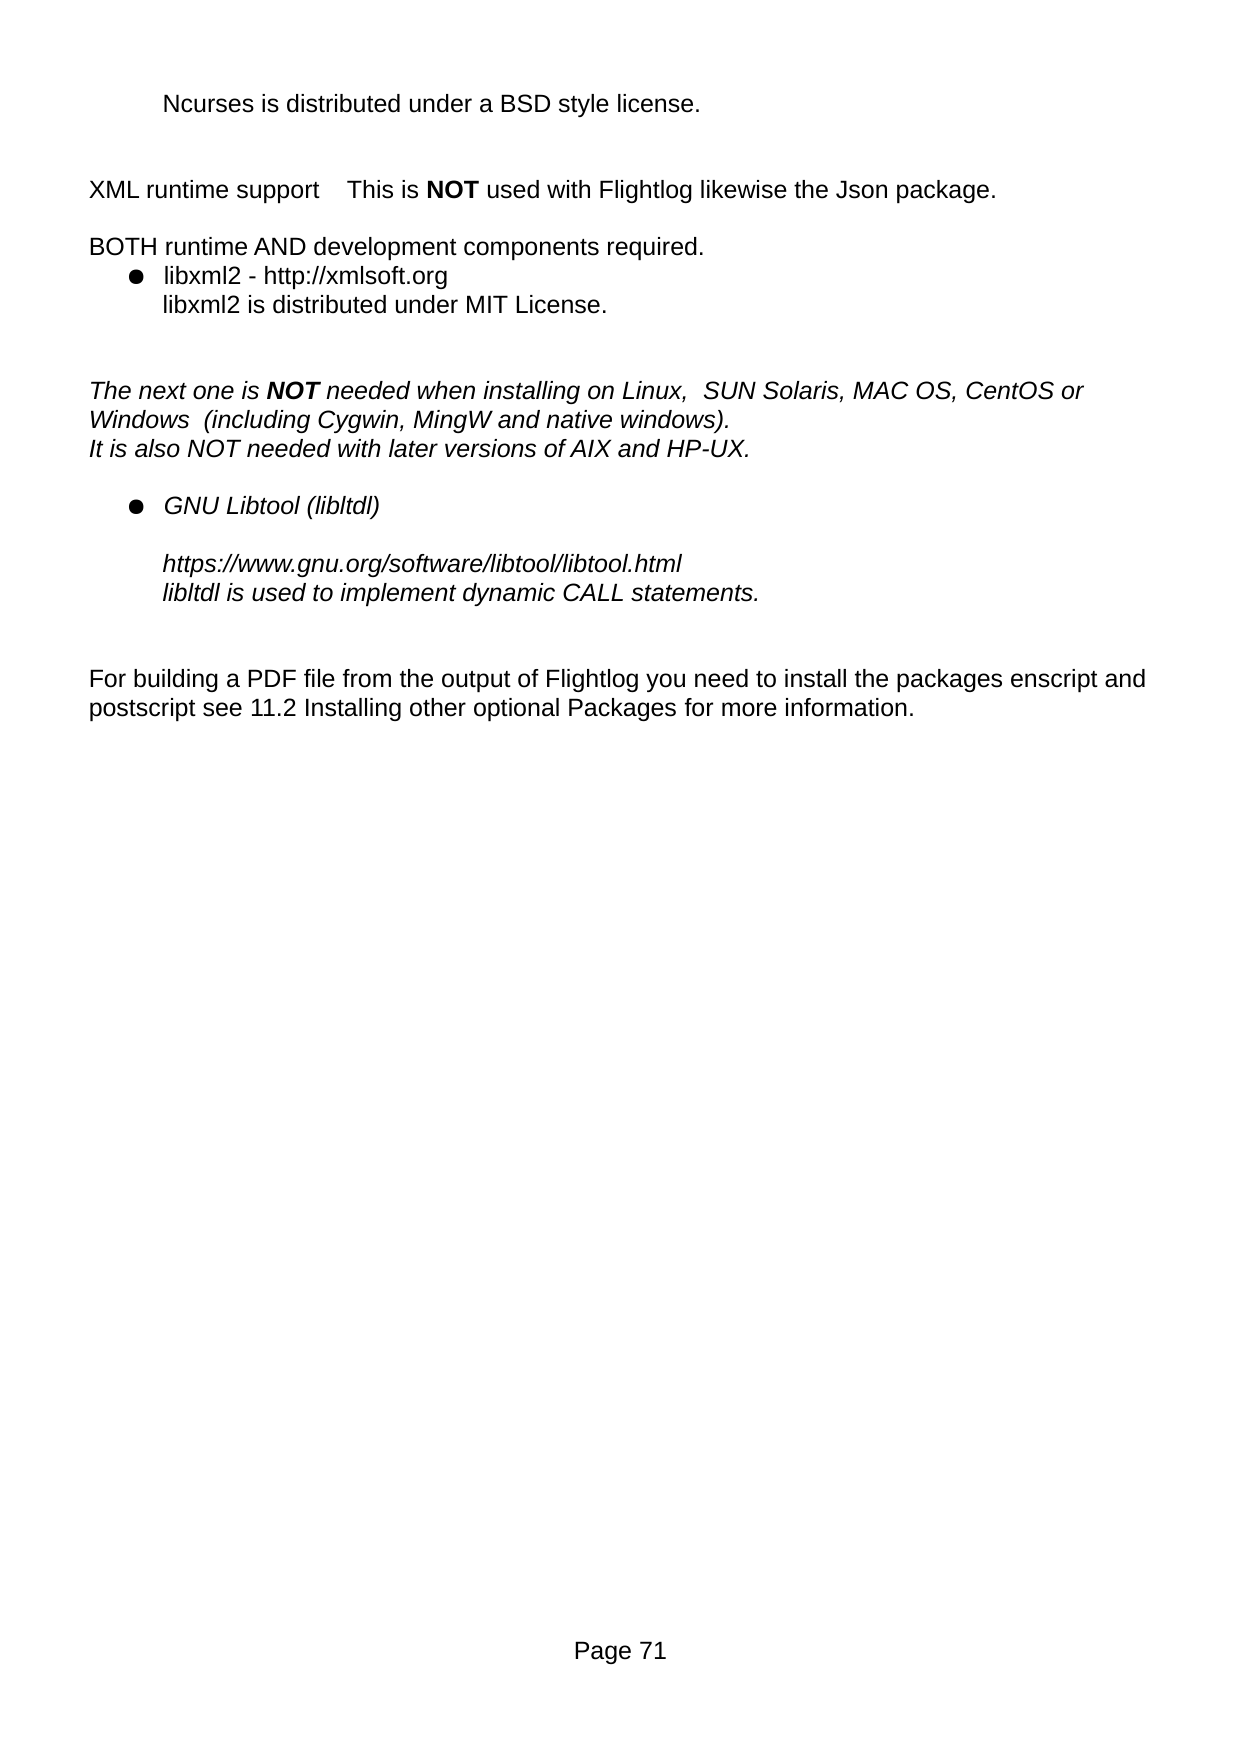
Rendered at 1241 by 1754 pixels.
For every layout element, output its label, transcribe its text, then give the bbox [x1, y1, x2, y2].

text Ncurses is distributed under a BSD style license. [88, 88, 1152, 117]
list GNU Libtool (libltdl) [126, 491, 1152, 520]
text XML runtime support This is NOT used with Flightlog likewise the Json package. [88, 175, 1152, 203]
text libxml2 is distributed under MIT License. [88, 290, 1152, 319]
text https://www.gnu.org/software/libtool/libtool.html [88, 549, 1152, 577]
text The next one is NOT needed when installing on Linux, SUN Solaris, MAC OS, CentOS or Windows (including Cygwin, MingW and native windows). [88, 376, 1152, 434]
text It is also NOT needed with later versions of AIX and HP-UX. [88, 434, 1152, 462]
text libltdl is used to implement dynamic CALL statements. [88, 577, 1152, 606]
text For building a PDF file from the output of Flightlog you need to install the packages enscript and postscript see 11.2 Installing other optional Packages for more information. [88, 664, 1152, 721]
text BOTH runtime AND development components required. [88, 232, 1152, 261]
list libxml2 - http://xmlsoft.org [126, 261, 1152, 290]
